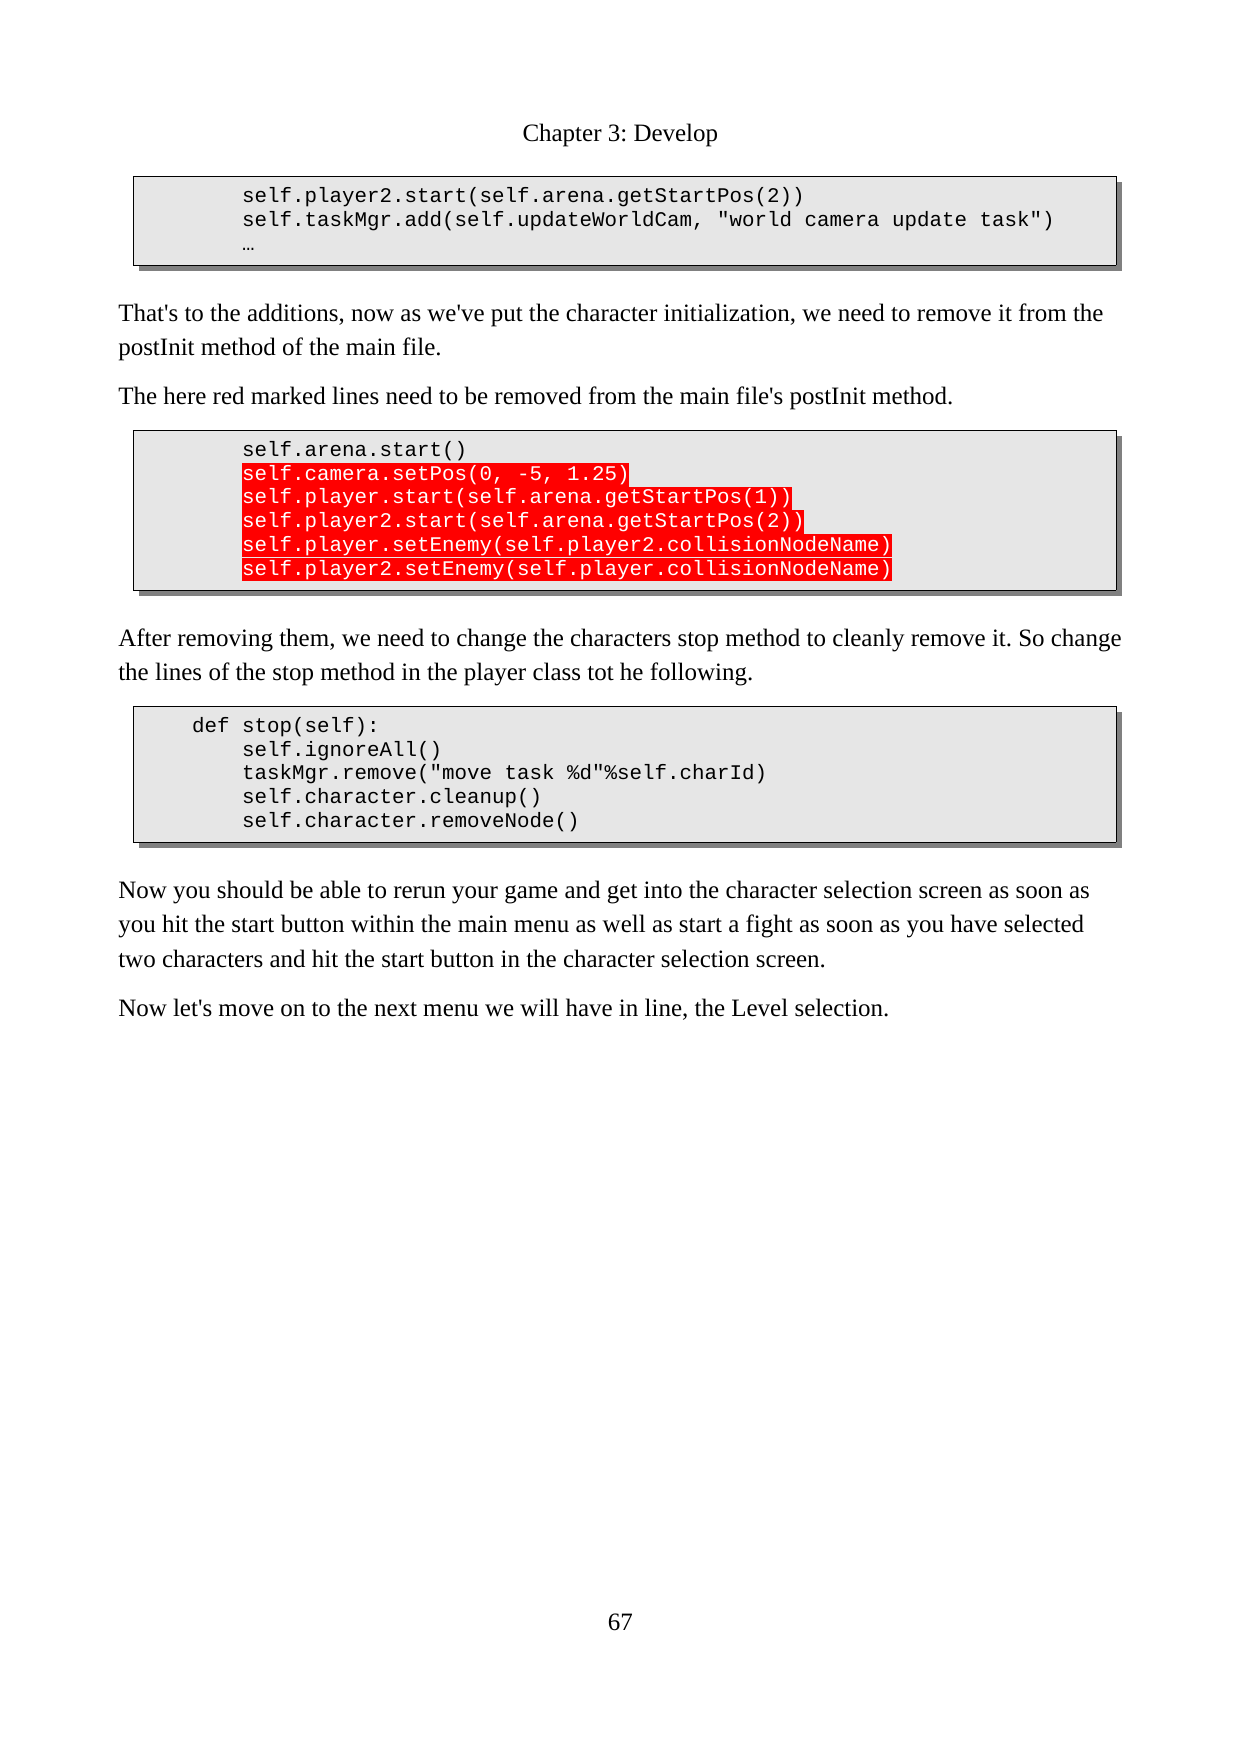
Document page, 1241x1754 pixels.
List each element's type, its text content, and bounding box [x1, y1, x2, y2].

text … [134, 224, 1116, 265]
text The here red marked lines need to be removed from the main file's postInit method. [118, 381, 1122, 410]
text def stop(self): [134, 707, 1116, 730]
text self.player2.setEnemy(self.player.collisionNodeName) [134, 548, 1116, 590]
text self.arena.start() [134, 431, 1116, 454]
text self.character.cleanup() [134, 777, 1116, 801]
text self.player2.start(self.arena.getStartPos(2)) [134, 177, 1116, 200]
text Now you should be able to rerun your game and get into the character selection screen as soon as you hit the start button within the main menu as well as start a fight as soon as you have selected two characters and hit the start button in the character selection screen. [118, 875, 1122, 972]
text self.camera.setPos(0, -5, 1.25) [134, 454, 1116, 478]
text After removing them, we need to change the characters stop method to cleanly remove it. So change the lines of the stop method in the player class tot he following. [118, 623, 1122, 686]
text self.player.start(self.arena.getStartPos(1)) [134, 478, 1116, 501]
text self.taskMgr.add(self.updateWorldCam, "world camera update task") [134, 200, 1116, 224]
text self.ignoreAll() [134, 730, 1116, 753]
text That's to the additions, now as we've put the character initialization, we need to remove it from the postInit method of the main file. [118, 298, 1122, 361]
text taskMgr.remove("move task %d"%self.charId) [134, 753, 1116, 777]
text self.player2.start(self.arena.getStartPos(2)) [134, 501, 1116, 525]
text self.player.setEnemy(self.player2.collisionNodeName) [134, 525, 1116, 548]
text self.character.removeNode() [134, 801, 1116, 842]
text Now let's move on to the next menu we will have in line, the Level selection. [118, 993, 1122, 1022]
